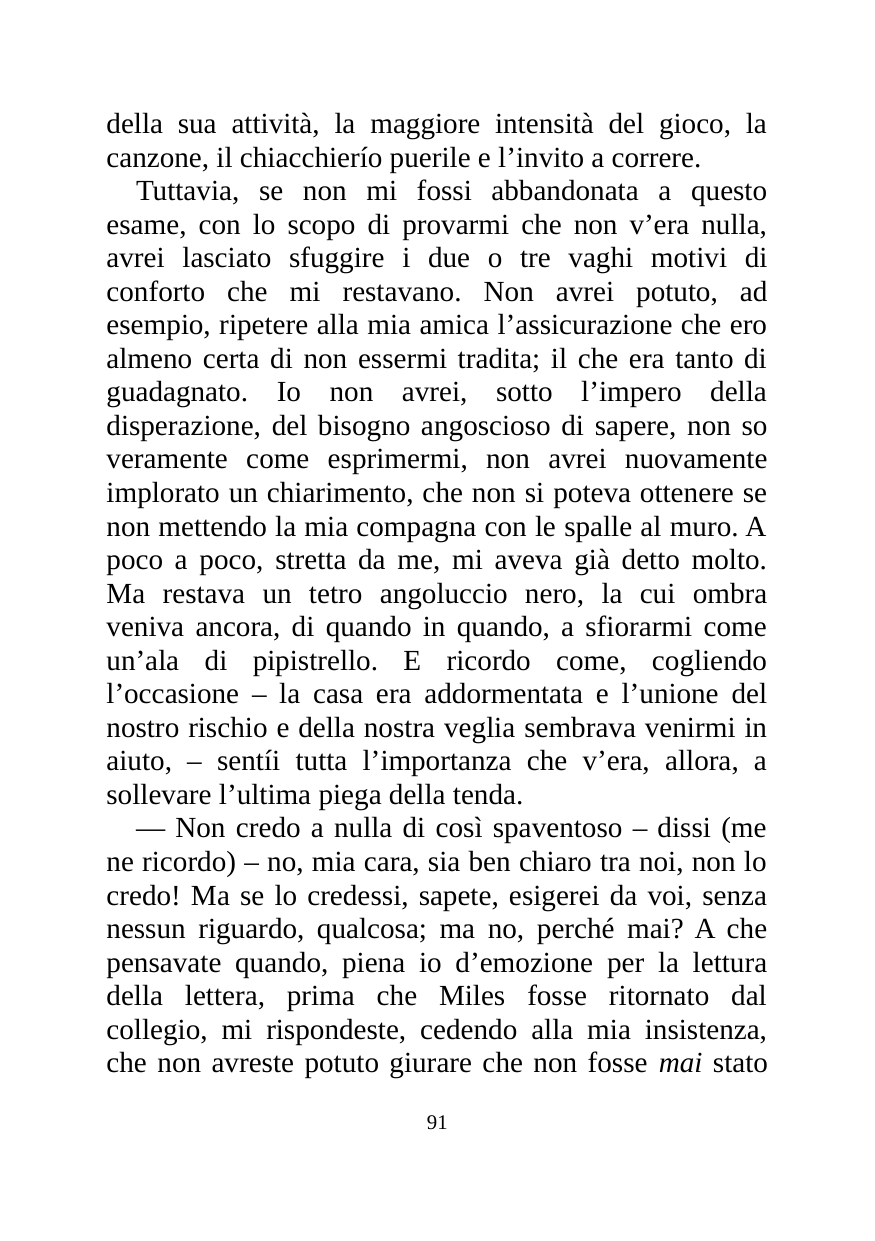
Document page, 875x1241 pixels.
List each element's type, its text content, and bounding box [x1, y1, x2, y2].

text della sua attività, la maggiore intensità del gioco, la canzone, il chiacchierío puerile e l’invito a correre. [106, 106, 768, 173]
text Tuttavia, se non mi fossi abbandonata a questo esame, con lo scopo di provarmi che non v’era nulla, avrei lasciato sfuggire i due o tre vaghi motivi di conforto che mi restavano. Non avrei potuto, ad esempio, ripetere alla mia amica l’assicurazione che ero almeno certa di non essermi tradita; il che era tanto di guadagnato. Io non avrei, sotto l’impero della disperazione, del bisogno angoscioso di sapere, non so veramente come esprimermi, non avrei nuovamente implorato un chiarimento, che non si poteva ottenere se non mettendo la mia compagna con le spalle al muro. A poco a poco, stretta da me, mi aveva già detto molto. Ma restava un tetro angoluccio nero, la cui ombra veniva ancora, di quando in quando, a sfiorarmi come un’ala di pipistrello. E ricordo come, cogliendo l’occasione – la casa era addormentata e l’unione del nostro rischio e della nostra veglia sembrava venirmi in aiuto, – sentíi tutta l’importanza che v’era, allora, a sollevare l’ultima piega della tenda. [106, 173, 768, 811]
text — Non credo a nulla di così spaventoso – dissi (me ne ricordo) – no, mia cara, sia ben chiaro tra noi, non lo credo! Ma se lo credessi, sapete, esigerei da voi, senza nessun riguardo, qualcosa; ma no, perché mai? A che pensavate quando, piena io d’emozione per la lettura della lettera, prima che Miles fosse ritornato dal collegio, mi rispondeste, cedendo alla mia insistenza, che non avreste potuto giurare che non fosse mai stato [106, 811, 768, 1079]
